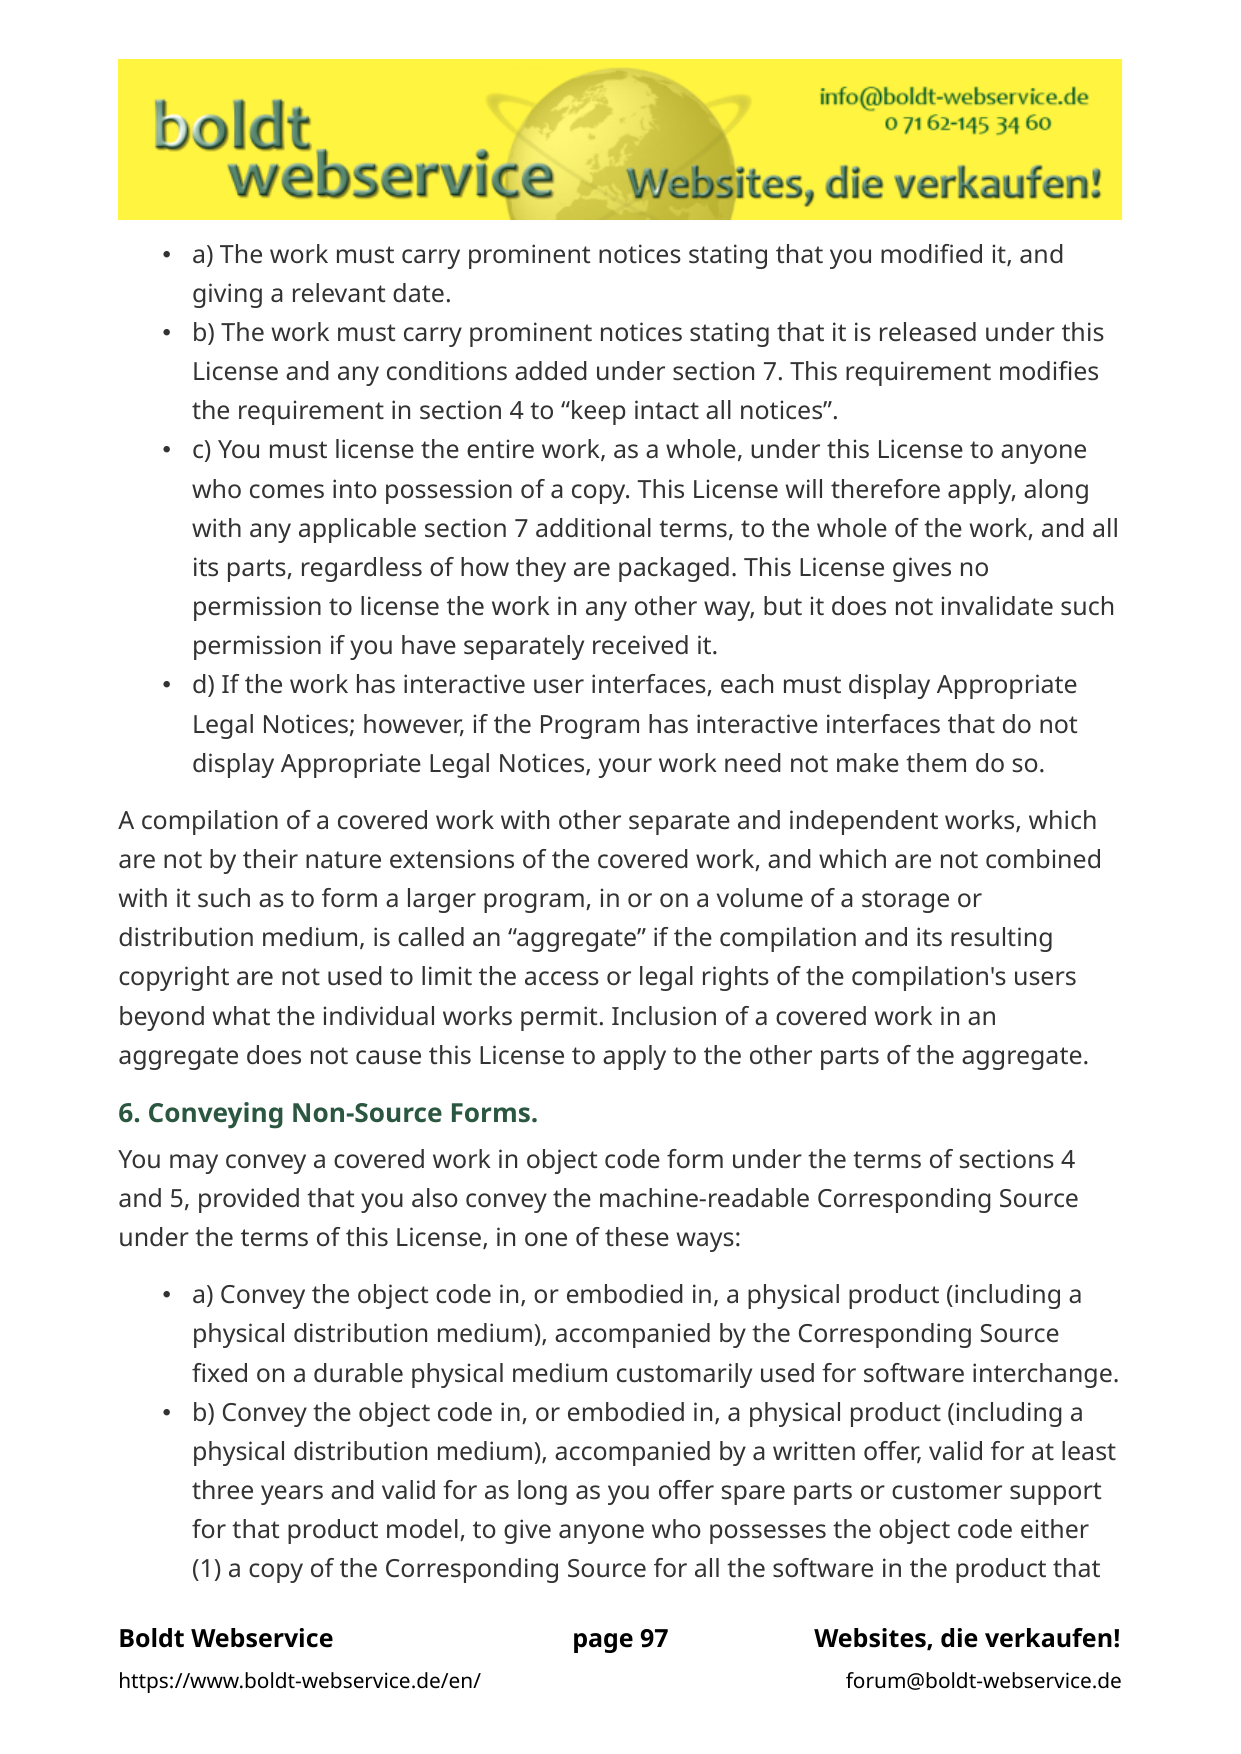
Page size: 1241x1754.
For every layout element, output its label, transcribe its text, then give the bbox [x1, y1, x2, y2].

list c) You must license the entire work, as a whole, under this License to anyone who comes into possession of a copy. This License will therefore apply, along with any applicable section 7 additional terms, to the whole of the work, and all its parts, regardless of how they are packaged. This License gives no permission to license the work in any other way, but it does not invalidate such permission if you have separately received it. [162, 432, 1122, 662]
list b) The work must carry prominent notices stating that it is released under this License and any conditions added under section 7. This requirement modifies the requirement in section 4 to “keep intact all notices”. [162, 314, 1122, 427]
subtitle 6. Conveying Non-Source Forms. [118, 1094, 1122, 1130]
list b) Convey the object code in, or embodied in, a physical product (including a physical distribution medium), accompanied by a written offer, valid for at least three years and valid for as long as you offer spare parts or customer support for that product model, to give anyone who possesses the object code either (1) a copy of the Corresponding Source for all the software in the product that [162, 1394, 1122, 1585]
list a) The work must carry prominent notices stating that you modified it, and giving a relevant date. [162, 236, 1122, 309]
text You may convey a covered work in object code form under the terms of sections 4 and 5, provided that you also convey the machine-readable Corresponding Source under the terms of this License, in one of these ways: [118, 1142, 1122, 1254]
list a) Convey the object code in, or embodied in, a physical product (including a physical distribution medium), accompanied by the Corresponding Source fixed on a durable physical medium customarily used for software interchange. [162, 1277, 1122, 1389]
picture [118, 59, 1123, 220]
list d) If the work has interactive user interfaces, each must display Appropriate Legal Notices; however, if the Program has interactive interfaces that do not display Appropriate Legal Notices, your work need not make them do so. [162, 667, 1122, 779]
text A compilation of a covered work with other separate and independent works, which are not by their nature extensions of the covered work, and which are not combined with it such as to form a larger program, in or on a volume of a storage or distribution medium, is called an “aggregate” if the compilation and its resulting copyright are not used to limit the access or legal rights of the compilation's users beyond what the individual works permit. Inclusion of a covered work in an aggregate does not cause this License to apply to the other parts of the aggregate. [118, 802, 1122, 1071]
